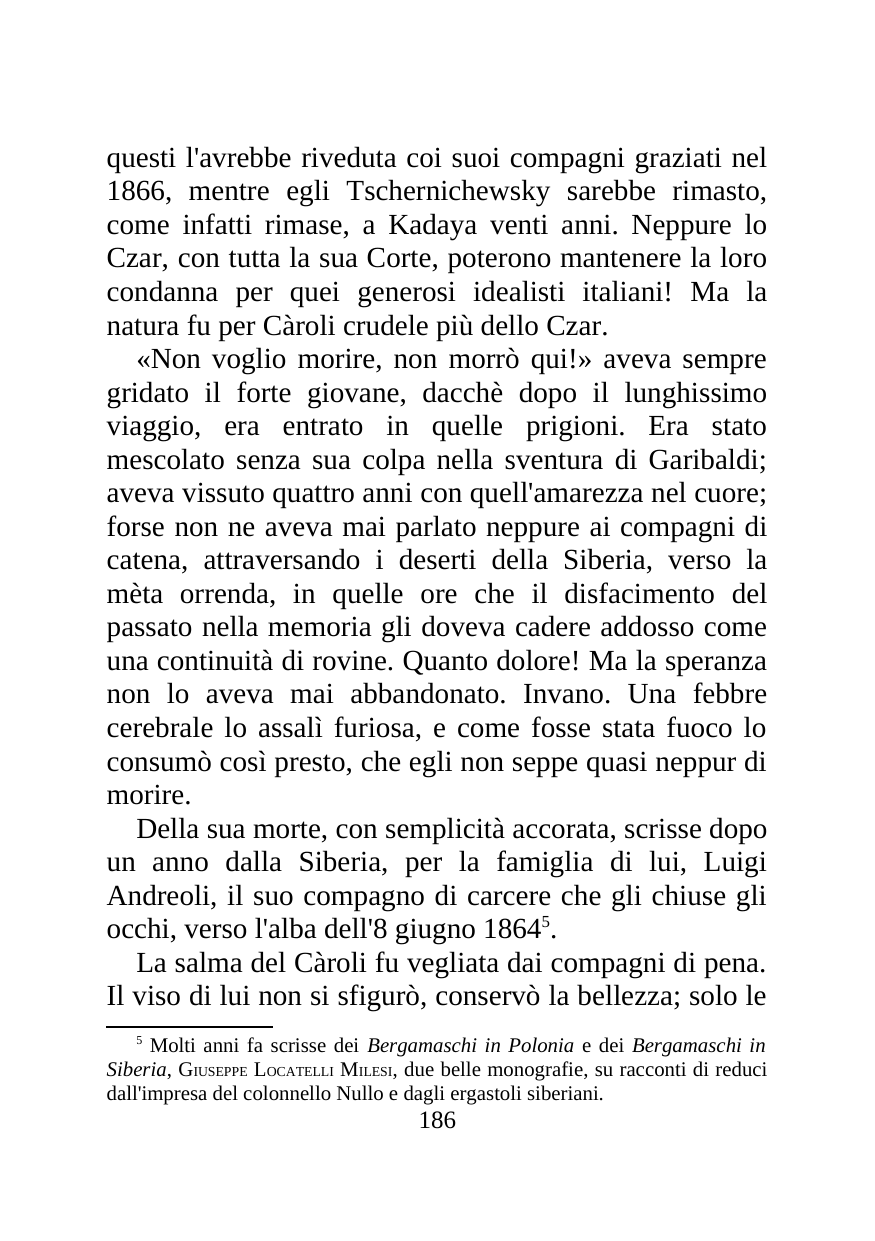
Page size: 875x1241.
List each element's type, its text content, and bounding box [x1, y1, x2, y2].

text La salma del Càroli fu vegliata dai compagni di pena. Il viso di lui non si sfigurò, conservò la bellezza; solo le [106, 945, 768, 1012]
text Molti anni fa scrisse dei Bergamaschi in Polonia e dei Bergamaschi in Siberia, Giuseppe Locatelli Milesi, due belle monografie, su racconti di reduci dall'impresa del colonnello Nullo e dagli ergastoli siberiani. [106, 1033, 768, 1105]
text Della sua morte, con semplicità accorata, scrisse dopo un anno dalla Siberia, per la famiglia di lui, Luigi Andreoli, il suo compagno di carcere che gli chiuse gli occhi, verso l'alba dell'8 giugno 1864. [106, 811, 768, 945]
text «Non voglio morire, non morrò qui!» aveva sempre gridato il forte giovane, dacchè dopo il lunghissimo viaggio, era entrato in quelle prigioni. Era stato mescolato senza sua colpa nella sventura di Garibaldi; aveva vissuto quattro anni con quell'amarezza nel cuore; forse non ne aveva mai parlato neppure ai compagni di catena, attraversando i deserti della Siberia, verso la mèta orrenda, in quelle ore che il disfacimento del passato nella memoria gli doveva cadere addosso come una continuità di rovine. Quanto dolore! Ma la speranza non lo aveva mai abbandonato. Invano. Una febbre cerebrale lo assalì furiosa, e come fosse stata fuoco lo consumò così presto, che egli non seppe quasi neppur di morire. [106, 341, 768, 811]
text questi l'avrebbe riveduta coi suoi compagni graziati nel 1866, mentre egli Tschernichewsky sarebbe rimasto, come infatti rimase, a Kadaya venti anni. Neppure lo Czar, con tutta la sua Corte, poterono mantenere la loro condanna per quei generosi idealisti italiani! Ma la natura fu per Càroli crudele più dello Czar. [106, 140, 768, 341]
